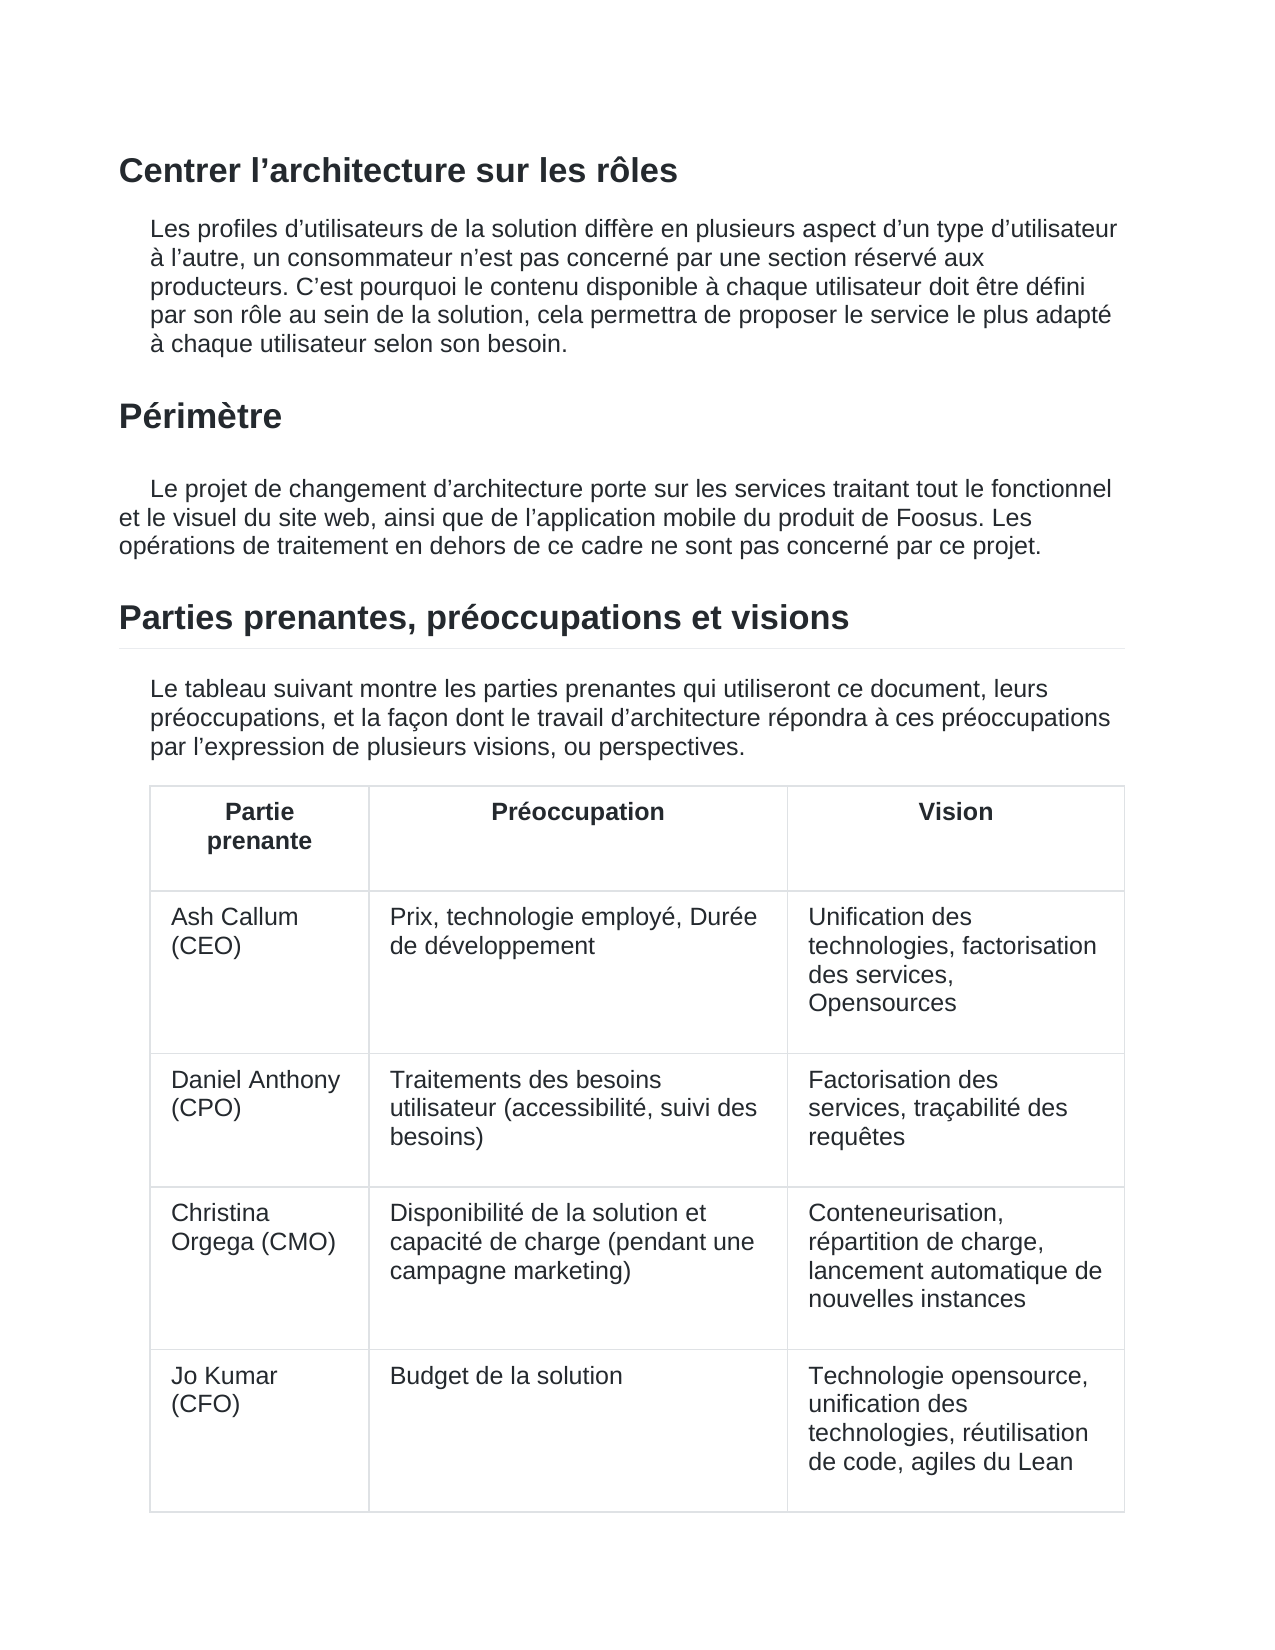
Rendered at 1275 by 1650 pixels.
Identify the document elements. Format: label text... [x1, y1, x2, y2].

table_header Partie prenante [151, 787, 368, 890]
subtitle Périmètre [119, 396, 1125, 436]
subtitle Parties prenantes, préoccupations et visions [119, 597, 1125, 648]
text Le projet de changement d’architecture porte sur les services traitant tout le fonctionnel et le visuel du site web, ainsi que de l’application mobile du produit de Foosus. Les opérations de traitement en dehors de ce cadre ne sont pas concerné par ce projet. [119, 474, 1125, 560]
table_cell Conteneurisation, répartition de charge, lancement automatique de nouvelles instances [788, 1188, 1124, 1349]
subtitle Centrer l’architecture sur les rôles [119, 150, 1125, 189]
table_cell Daniel Anthony (CPO) [151, 1054, 368, 1186]
table_cell Jo Kumar (CFO) [151, 1350, 368, 1511]
table_cell Traitements des besoins utilisateur (accessibilité, suivi des besoins) [370, 1054, 787, 1186]
table_cell Unification des technologies, factorisation des services, Opensources [788, 892, 1124, 1053]
table_header Préoccupation [370, 787, 787, 890]
table_cell Disponibilité de la solution et capacité de charge (pendant une campagne marketing) [370, 1188, 787, 1349]
text Le tableau suivant montre les parties prenantes qui utiliseront ce document, leurs préoccupations, et la façon dont le travail d’architecture répondra à ces préoccupations par l’expression de plusieurs visions, ou perspectives. [150, 674, 1125, 760]
table_cell Prix, technologie employé, Durée de développement [370, 892, 787, 1053]
table_cell Budget de la solution [370, 1350, 787, 1511]
table_cell Ash Callum (CEO) [151, 892, 368, 1053]
table_header Vision [788, 787, 1124, 890]
text Les profiles d’utilisateurs de la solution diffère en plusieurs aspect d’un type d’utilisateur à l’autre, un consommateur n’est pas concerné par une section réservé aux producteurs. C’est pourquoi le contenu disponible à chaque utilisateur doit être défini par son rôle au sein de la solution, cela permettra de proposer le service le plus adapté à chaque utilisateur selon son besoin. [150, 214, 1125, 358]
table_cell Christina Orgega (CMO) [151, 1188, 368, 1349]
table_cell Technologie opensource, unification des technologies, réutilisation de code, agiles du Lean [788, 1350, 1124, 1511]
table_cell Factorisation des services, traçabilité des requêtes [788, 1054, 1124, 1186]
